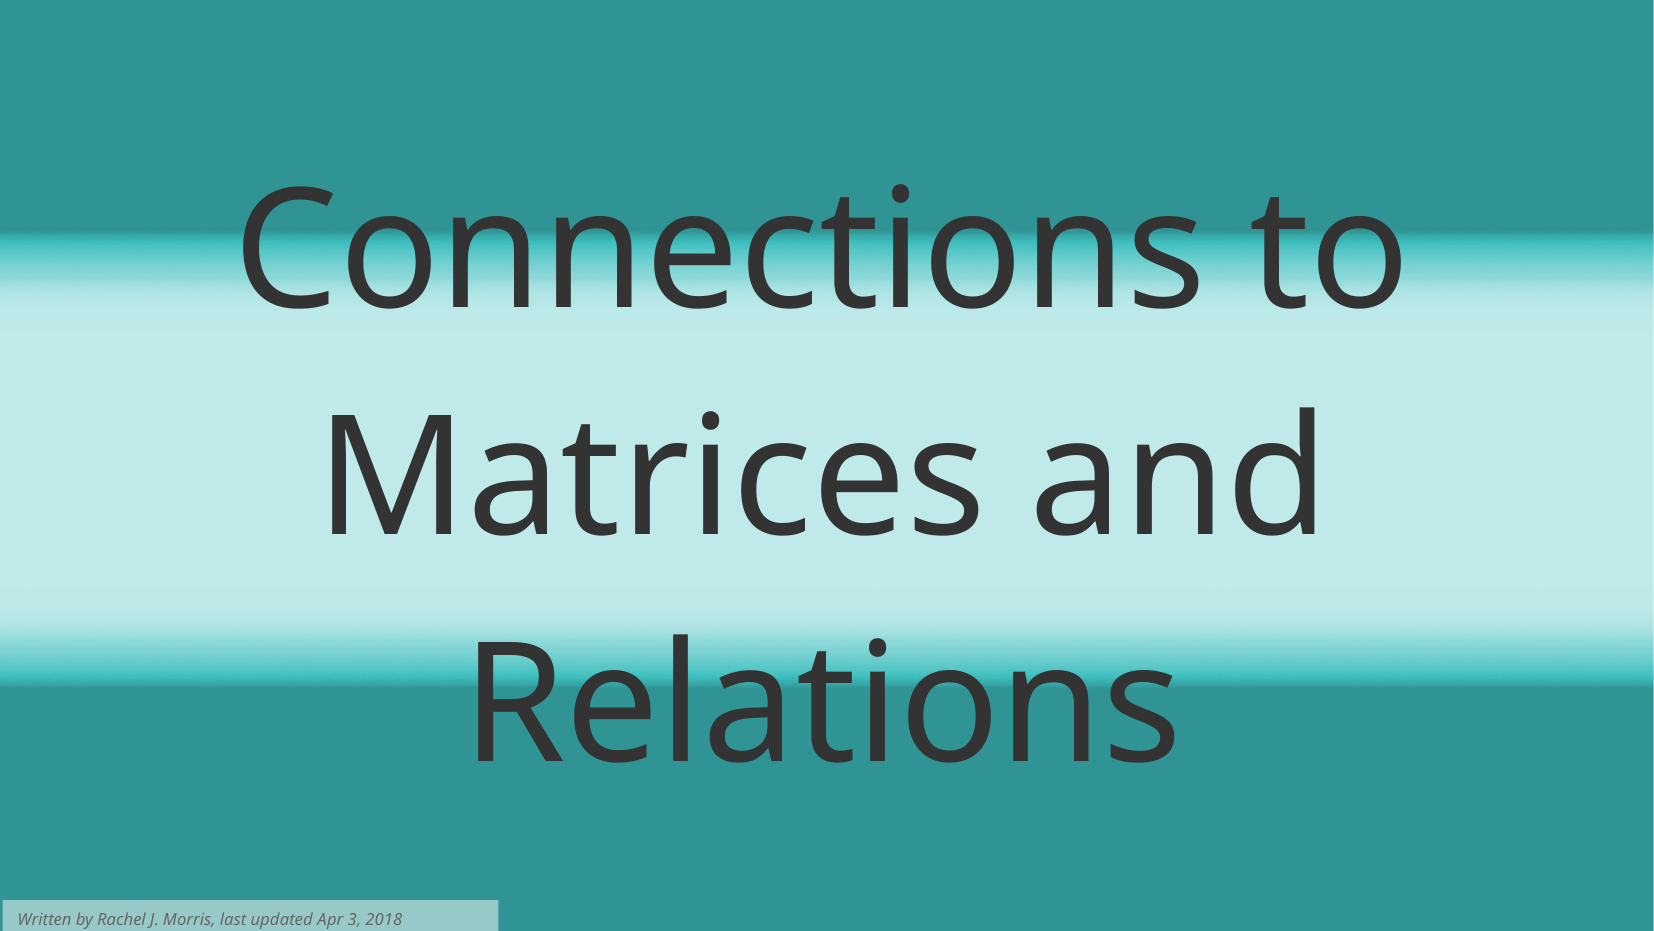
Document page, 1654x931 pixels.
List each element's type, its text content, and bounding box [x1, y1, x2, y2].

text_box Written by Rachel J. Morris, last updated Apr 3, 2018 [2, 900, 499, 931]
title Connections to Matrices and Relations [64, 60, 1582, 879]
picture [0, 0, 1654, 931]
